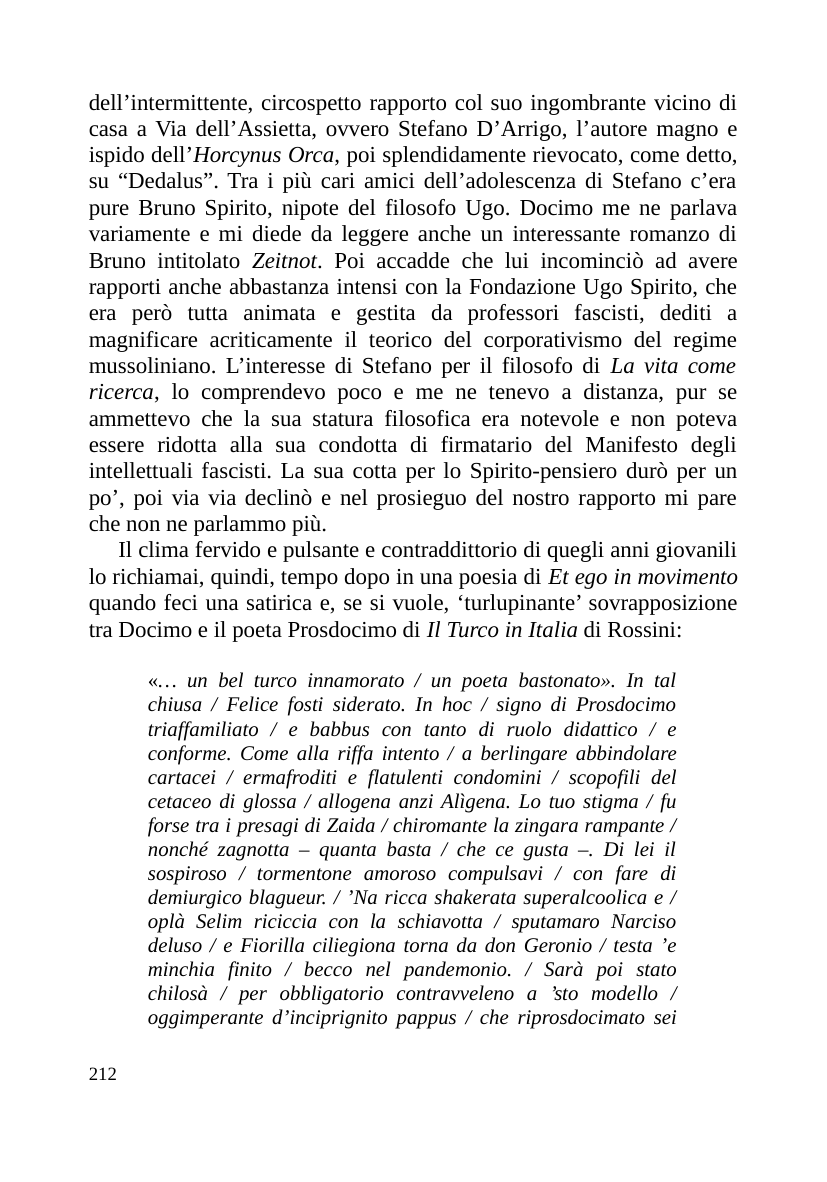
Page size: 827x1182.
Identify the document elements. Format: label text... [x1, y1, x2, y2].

text Il clima fervido e pulsante e contraddittorio di quegli anni giovanili lo richiamai, quindi, tempo dopo in una poesia di Et ego in movimento quando feci una satirica e, se si vuole, ‘turlupinante’ sovrapposizione tra Docimo e il poeta Prosdocimo di Il Turco in Italia di Rossini: [88, 537, 738, 642]
text dell’intermittente, circospetto rapporto col suo ingombrante vicino di casa a Via dell’Assietta, ovvero Stefano D’Arrigo, l’autore magno e ispido dell’Horcynus Orca, poi splendidamente rievocato, come detto, su “Dedalus”. Tra i più cari amici dell’adolescenza di Stefano c’era pure Bruno Spirito, nipote del filosofo Ugo. Docimo me ne parlava variamente e mi diede da leggere anche un interessante romanzo di Bruno intitolato Zeitnot. Poi accadde che lui incominciò ad avere rapporti anche abbastanza intensi con la Fondazione Ugo Spirito, che era però tutta animata e gestita da professori fascisti, dediti a magnificare acriticamente il teorico del corporativismo del regime mussoliniano. L’interesse di Stefano per il filosofo di La vita come ricerca, lo comprendevo poco e me ne tenevo a distanza, pur se ammettevo che la sua statura filosofica era notevole e non poteva essere ridotta alla sua condotta di firmatario del Manifesto degli intellettuali fascisti. La sua cotta per lo Spirito-pensiero durò per un po’, poi via via declinò e nel prosieguo del nostro rapporto mi pare che non ne parlammo più. [88, 88, 738, 537]
text «… un bel turco innamorato / un poeta bastonato». In tal chiusa / Felice fosti siderato. In hoc / signo di Prosdocimo triaffamiliato / e babbus con tanto di ruolo didattico / e conforme. Come alla riffa intento / a berlingare abbindolare cartacei / ermafroditi e flatulenti condomini / scopofili del cetaceo di glossa / allogena anzi Alìgena. Lo tuo stigma / fu forse tra i presagi di Zaida / chiromante la zingara rampante / nonché zagnotta – quanta basta / che ce gusta –. Di lei il sospiroso / tormentone amoroso compulsavi / con fare di demiurgico blagueur. / ’Na ricca shakerata superalcoolica e / oplà Selim riciccia con la schiavotta / sputamaro Narciso deluso / e Fiorilla ciliegiona torna da don Geronio / testa ’e minchia finito / becco nel pandemonio. / Sarà poi stato chilosà / per obbligatorio contravveleno a ’sto modello / oggimperante d’inciprignito pappus / che riprosdocimato sei [148, 668, 679, 1029]
